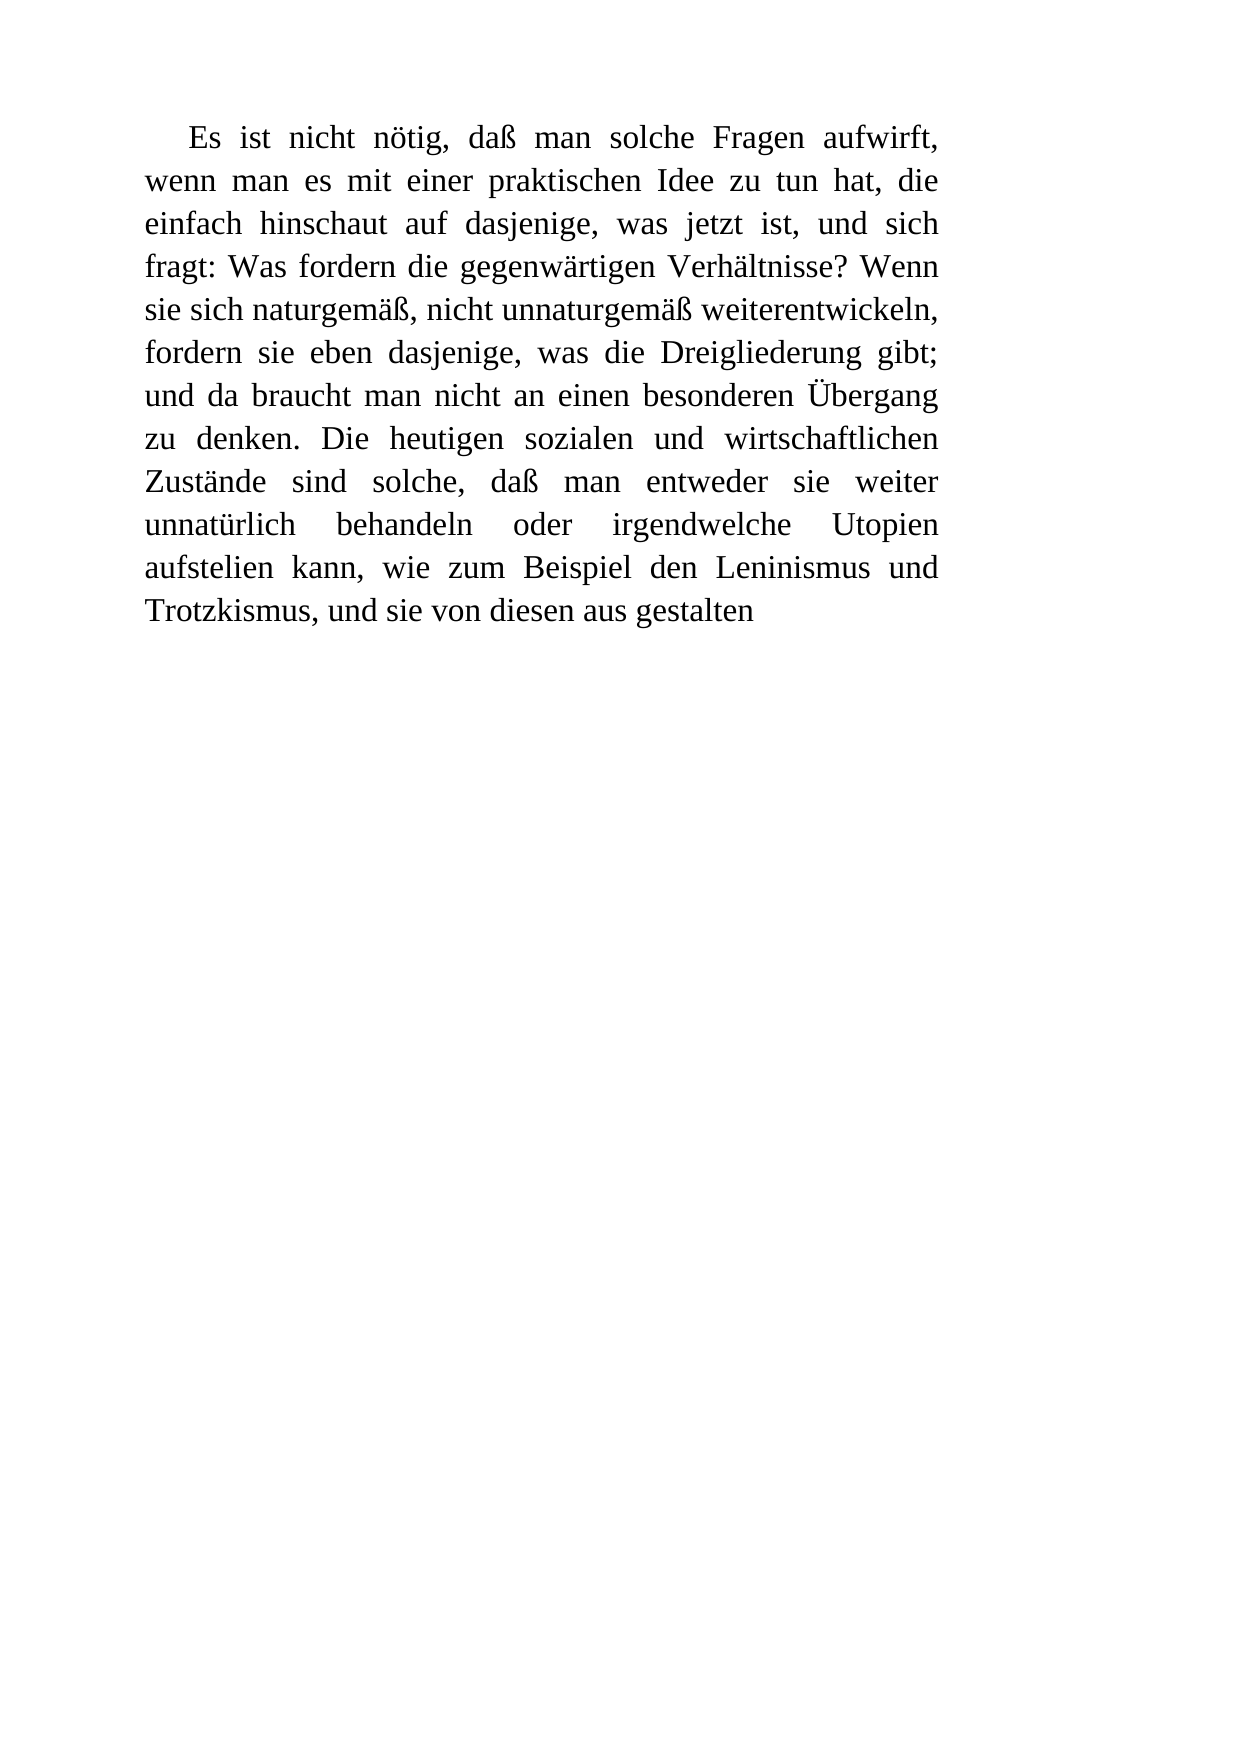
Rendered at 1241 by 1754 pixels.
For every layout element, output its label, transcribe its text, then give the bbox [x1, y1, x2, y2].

text Es ist nicht nötig, daß man solche Fragen aufwirft, wenn man es mit einer praktischen Idee zu tun hat, die einfach hinschaut auf dasjenige, was jetzt ist, und sich fragt: Was fordern die gegenwärtigen Verhältnisse? Wenn sie sich naturgemäß, nicht unnaturgemäß weiterentwickeln, fordern sie eben dasjenige, was die Dreigliederung gibt; und da braucht man nicht an einen besonderen Übergang zu denken. Die heutigen sozialen und wirtschaftlichen Zustände sind solche, daß man entweder sie weiter unnatürlich behandeln oder irgendwelche Utopien aufstelien kann, wie zum Beispiel den Leninismus und Trotzkismus, und sie von diesen aus gestalten [144, 118, 939, 628]
